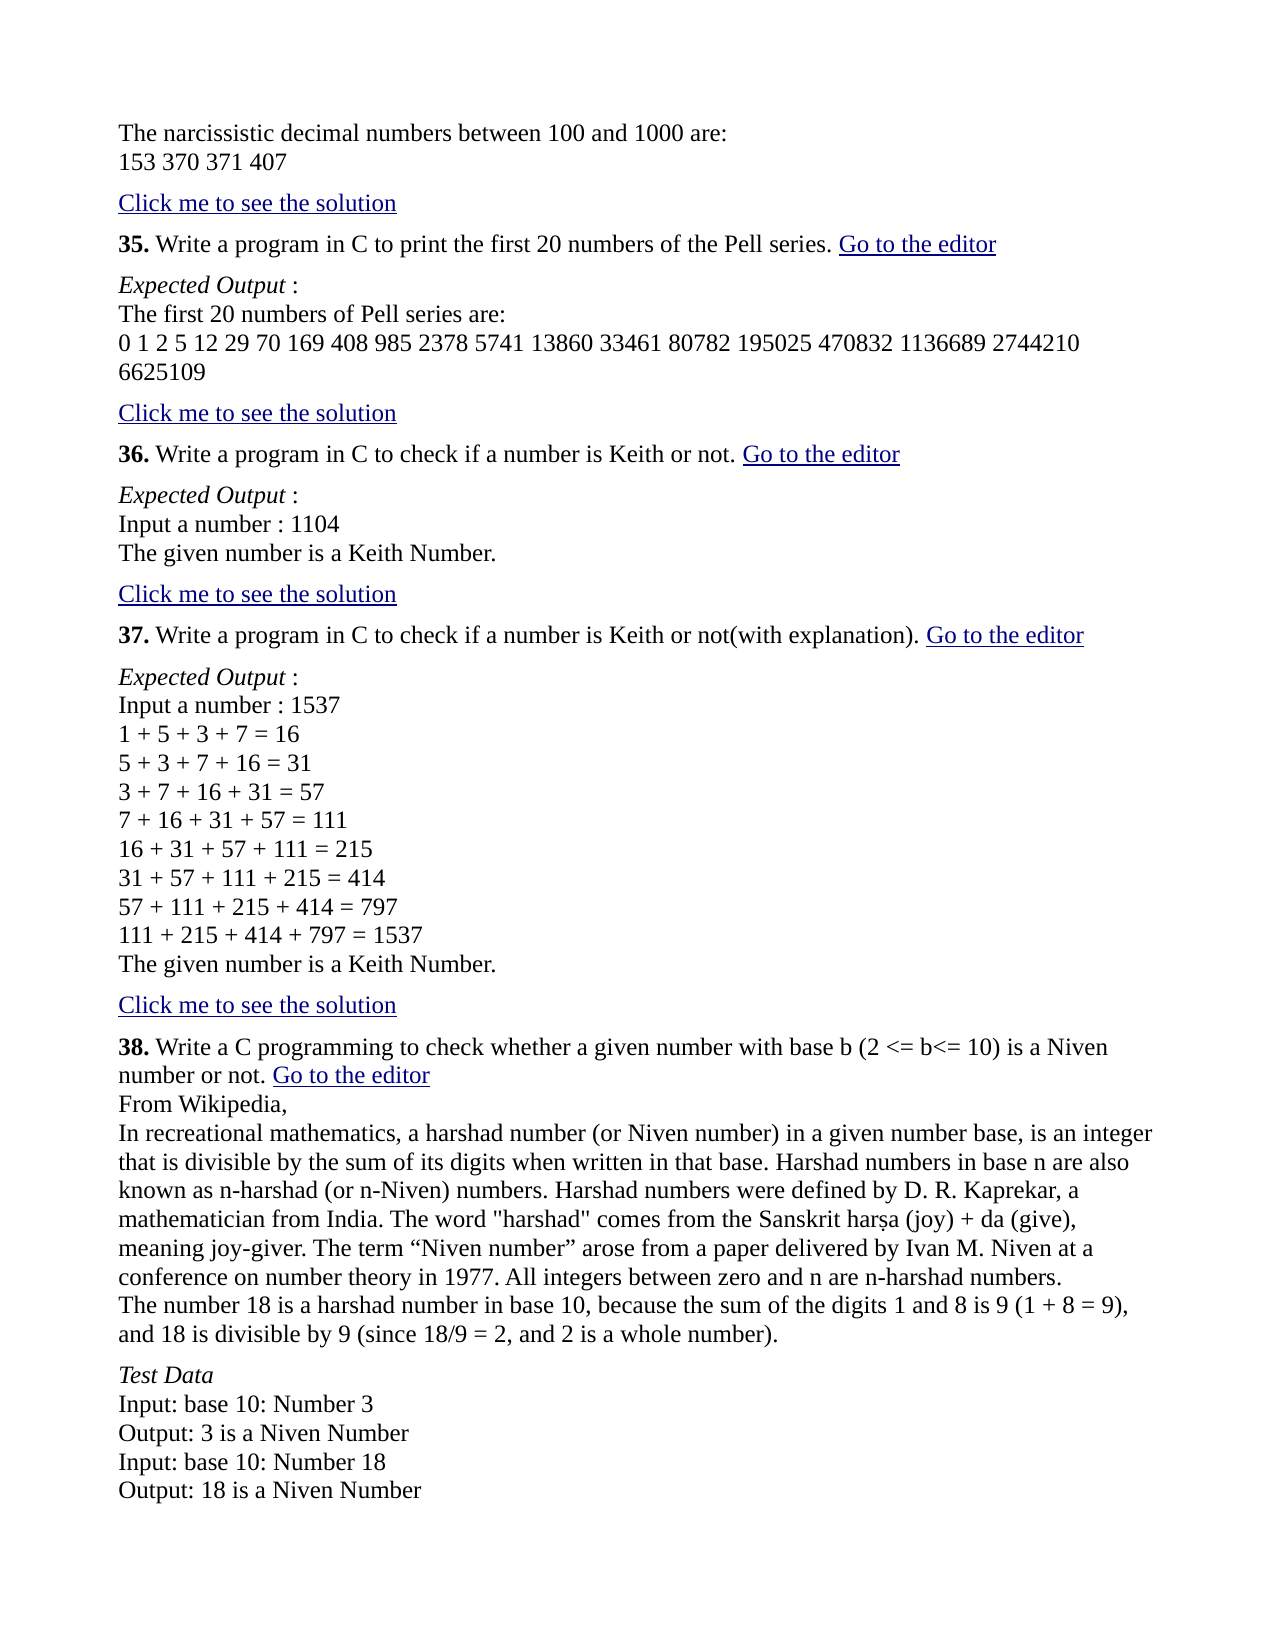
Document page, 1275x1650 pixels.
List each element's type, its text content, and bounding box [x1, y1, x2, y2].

text Expected Output : Input a number : 1537 1 + 5 + 3 + 7 = 16 5 + 3 + 7 + 16 = 31 3 + 7 + 16 + 31 = 57 7 + 16 + 31 + 57 = 111 16 + 31 + 57 + 111 = 215 31 + 57 + 111 + 215 = 414 57 + 111 + 215 + 414 = 797 111 + 215 + 414 + 797 = 1537 The given number is a Keith Number. [118, 662, 1157, 978]
text Click me to see the solution [118, 579, 1157, 608]
text The narcissistic decimal numbers between 100 and 1000 are: 153 370 371 407 [118, 118, 1157, 176]
text 38. Write a C programming to check whether a given number with base b (2 <= b<= 10) is a Niven number or not. Go to the editor From Wikipedia, In recreational mathematics, a harshad number (or Niven number) in a given number base, is an integer that is divisible by the sum of its digits when written in that base. Harshad numbers in base n are also known as n-harshad (or n-Niven) numbers. Harshad numbers were defined by D. R. Kaprekar, a mathematician from India. The word "harshad" comes from the Sanskrit harṣa (joy) + da (give), meaning joy-giver. The term “Niven number” arose from a paper delivered by Ivan M. Niven at a conference on number theory in 1977. All integers between zero and n are n-harshad numbers. The number 18 is a harshad number in base 10, because the sum of the digits 1 and 8 is 9 (1 + 8 = 9), and 18 is divisible by 9 (since 18/9 = 2, and 2 is a whole number). [118, 1032, 1157, 1348]
text 35. Write a program in C to print the first 20 numbers of the Pell series. Go to the editor [118, 229, 1157, 258]
text Test Data Input: base 10: Number 3 Output: 3 is a Niven Number Input: base 10: Number 18 Output: 18 is a Niven Number [118, 1361, 1157, 1504]
text 36. Write a program in C to check if a number is Keith or not. Go to the editor [118, 439, 1157, 468]
text Click me to see the solution [118, 991, 1157, 1019]
text Expected Output : Input a number : 1104 The given number is a Keith Number. [118, 481, 1157, 567]
text 37. Write a program in C to check if a number is Keith or not(with explanation). Go to the editor [118, 621, 1157, 649]
text Expected Output : The first 20 numbers of Pell series are: 0 1 2 5 12 29 70 169 408 985 2378 5741 13860 33461 80782 195025 470832 1136689 2744210 6625109 [118, 271, 1157, 386]
text Click me to see the solution [118, 188, 1157, 217]
text Click me to see the solution [118, 398, 1157, 427]
